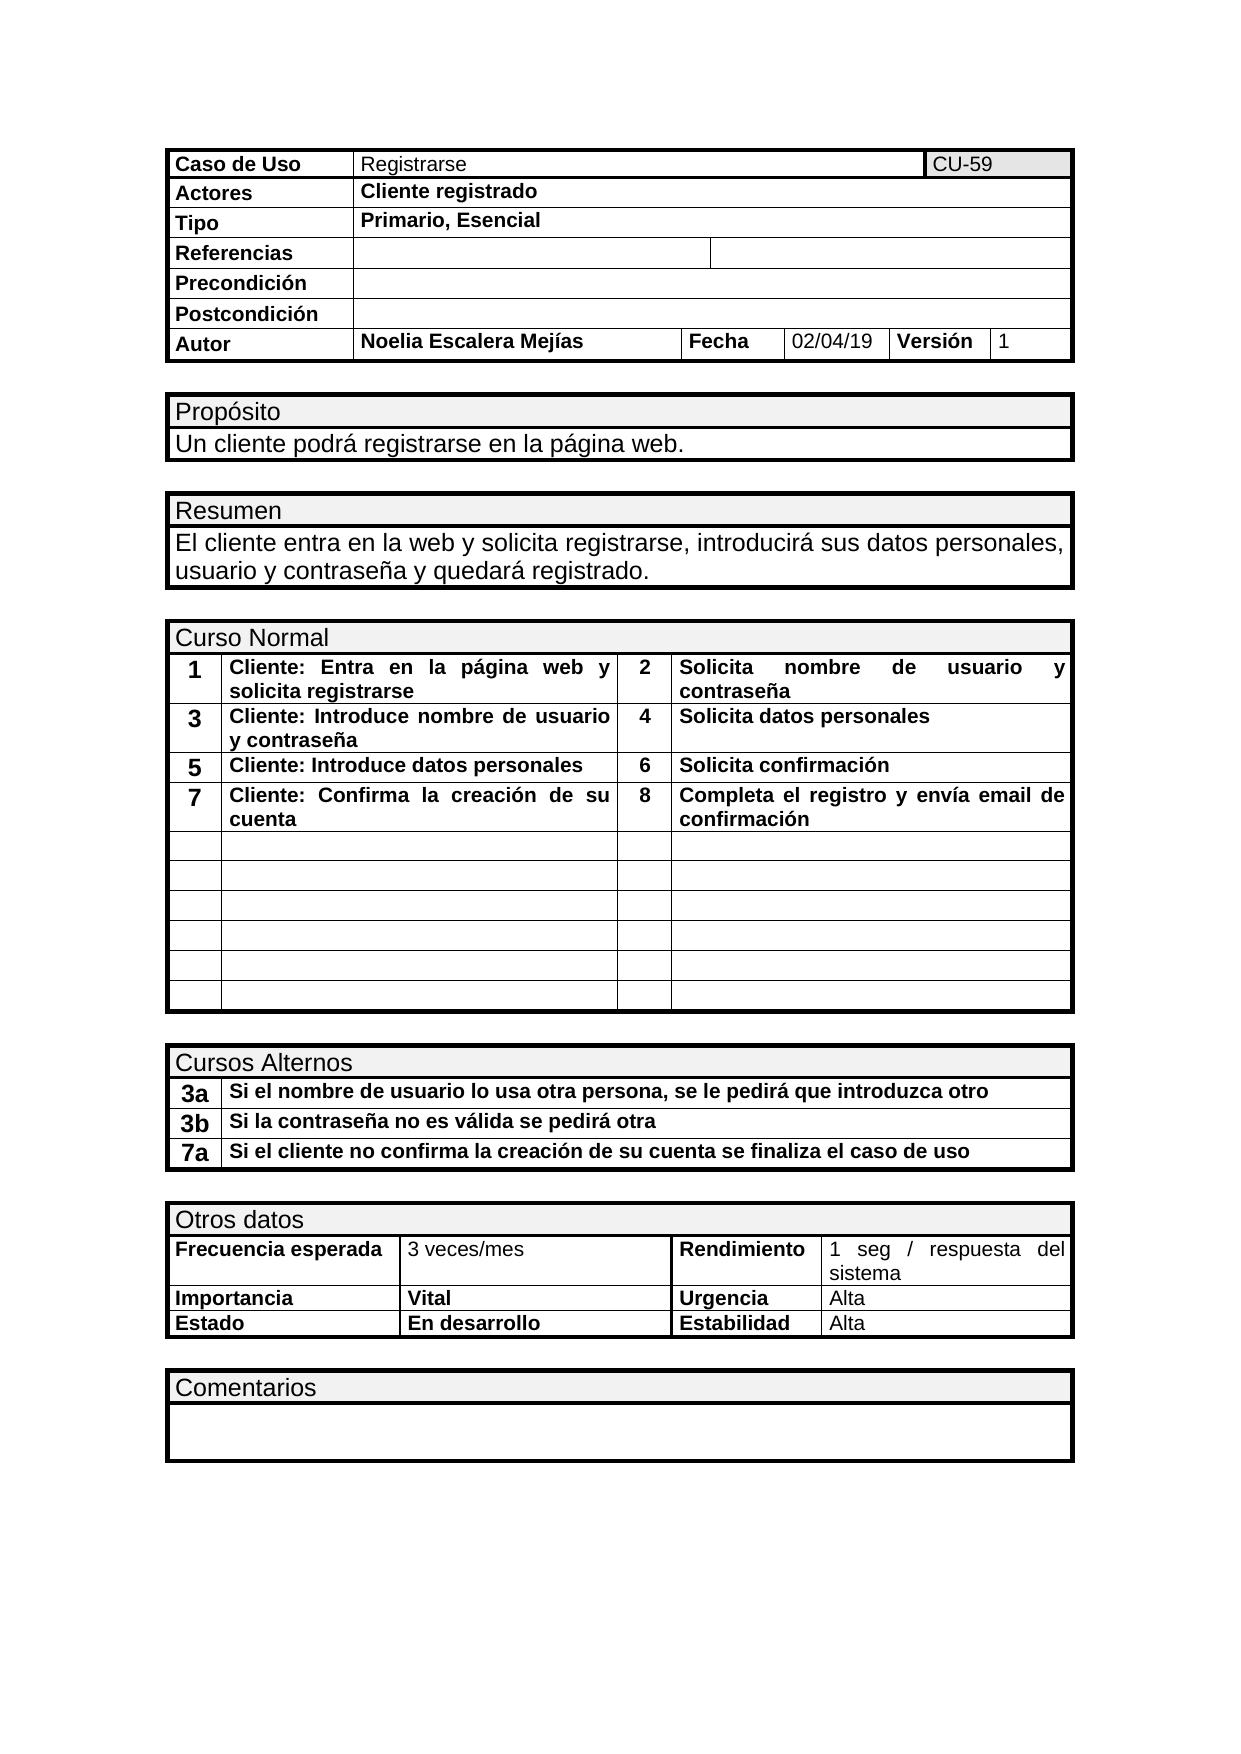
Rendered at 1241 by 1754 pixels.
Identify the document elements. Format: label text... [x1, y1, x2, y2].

table_cell Alta [822, 1311, 1070, 1334]
table_cell Importancia [170, 1286, 399, 1309]
table_cell [222, 921, 617, 950]
table_cell [170, 981, 221, 1009]
table_cell [672, 861, 1070, 890]
table_cell [170, 921, 221, 950]
table_cell Si la contraseña no es válida se pedirá otra [222, 1109, 1070, 1137]
table_cell 2 [618, 655, 671, 703]
table_cell Cliente: Introduce datos personales [222, 753, 617, 782]
table_cell [618, 921, 671, 950]
table_cell 3b [170, 1109, 221, 1137]
table_cell [672, 981, 1070, 1009]
table_cell En desarrollo [401, 1311, 670, 1334]
table_cell [222, 861, 617, 890]
table_cell Tipo [170, 208, 353, 237]
table_cell Fecha [682, 329, 784, 359]
table_cell Cliente: Entra en la página web y solicita registrarse [222, 655, 617, 703]
table_cell [354, 238, 710, 267]
table_cell [618, 891, 671, 920]
table_cell Cliente: Introduce nombre de usuario y contraseña [222, 704, 617, 752]
table_cell [222, 981, 617, 1009]
table_header Resumen [170, 496, 1070, 524]
table_cell Rendimiento [673, 1237, 821, 1285]
table_cell [672, 921, 1070, 950]
table_header Registrarse [354, 152, 923, 176]
table_cell 4 [618, 704, 671, 752]
table_cell [618, 951, 671, 979]
table_cell Estado [170, 1311, 399, 1334]
table_cell [354, 269, 1070, 298]
table_cell 1 [991, 329, 1070, 359]
table_cell 1 [170, 655, 221, 703]
table_cell [672, 891, 1070, 920]
table_cell Un cliente podrá registrarse en la página web. [170, 429, 1070, 457]
table_cell Noelia Escalera Mejías [354, 329, 681, 359]
table_cell Si el nombre de usuario lo usa otra persona, se le pedirá que introduzca otro [222, 1079, 1070, 1108]
table_cell Cliente: Confirma la creación de su cuenta [222, 783, 617, 831]
table_cell Autor [170, 329, 353, 359]
table_cell Referencias [170, 238, 353, 267]
table_header Caso de Uso [170, 152, 353, 176]
table_cell [222, 891, 617, 920]
table_cell [618, 861, 671, 890]
table_cell [222, 951, 617, 979]
table_cell Solicita nombre de usuario y contraseña [672, 655, 1070, 703]
table_cell 1 seg / respuesta del sistema [822, 1237, 1070, 1285]
table_cell [222, 832, 617, 860]
table_cell 5 [170, 753, 221, 782]
table_cell Alta [822, 1286, 1070, 1309]
table_cell Urgencia [673, 1286, 821, 1309]
table_header Curso Normal [170, 623, 1070, 652]
table_cell 6 [618, 753, 671, 782]
table_cell 3a [170, 1079, 221, 1108]
table_cell 3 veces/mes [401, 1237, 670, 1285]
table_cell Postcondición [170, 299, 353, 328]
table_cell [170, 951, 221, 979]
table_header Propósito [170, 397, 1070, 426]
table_cell Frecuencia esperada [170, 1237, 399, 1285]
table_cell [672, 951, 1070, 979]
table_cell 02/04/19 [785, 329, 889, 359]
table_cell [618, 832, 671, 860]
table_cell [170, 1405, 1070, 1459]
table_cell Estabilidad [673, 1311, 821, 1334]
table_cell [354, 299, 1070, 328]
table_header CU-59 [927, 152, 1070, 176]
table_cell Cliente registrado [354, 179, 1070, 207]
table_cell Precondición [170, 269, 353, 298]
table_cell Solicita datos personales [672, 704, 1070, 752]
table_cell Actores [170, 179, 353, 207]
table_header Otros datos [170, 1205, 1070, 1234]
table_cell 7a [170, 1139, 221, 1167]
table_cell Primario, Esencial [354, 208, 1070, 237]
table_cell [170, 861, 221, 890]
table_cell [672, 832, 1070, 860]
table_cell [711, 238, 1070, 267]
table_cell Solicita confirmación [672, 753, 1070, 782]
table_cell Completa el registro y envía email de confirmación [672, 783, 1070, 831]
table_header Cursos Alternos [170, 1048, 1070, 1076]
table_cell [170, 891, 221, 920]
table_cell 3 [170, 704, 221, 752]
table_cell Versión [890, 329, 990, 359]
table_header Comentarios [170, 1373, 1070, 1401]
table_cell [170, 832, 221, 860]
table_cell [618, 981, 671, 1009]
table_cell 7 [170, 783, 221, 831]
table_cell Vital [401, 1286, 670, 1309]
table_cell 8 [618, 783, 671, 831]
table_cell El cliente entra en la web y solicita registrarse, introducirá sus datos personales, usuario y contraseña y quedará registrado. [170, 528, 1070, 585]
table_cell Si el cliente no confirma la creación de su cuenta se finaliza el caso de uso [222, 1139, 1070, 1167]
